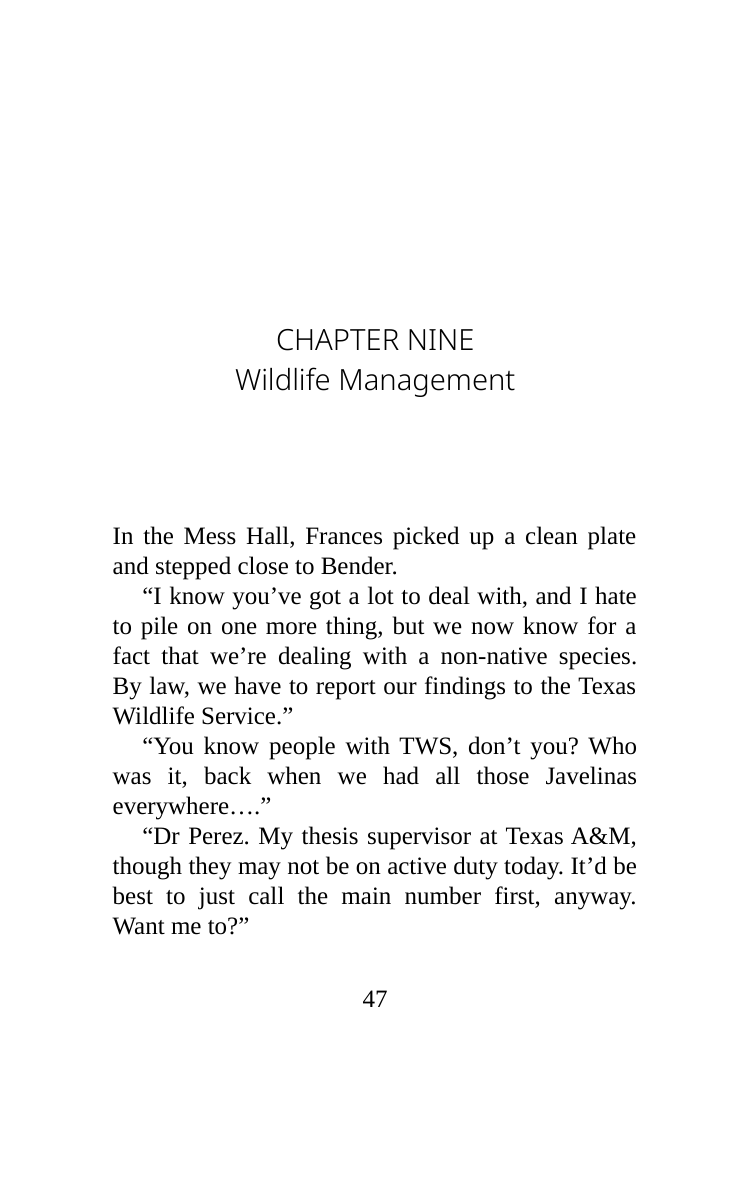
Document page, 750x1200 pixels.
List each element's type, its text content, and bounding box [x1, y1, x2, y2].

text “I know you’ve got a lot to deal with, and I hate to pile on one more thing, but we now know for a fact that we’re dealing with a non-native species. By law, we have to report our findings to the Texas Wildlife Service.” [112, 580, 637, 730]
subtitle CHAPTER NINE Wildlife Management [112, 319, 637, 399]
text “You know people with TWS, don’t you? Who was it, back when we had all those Javelinas everywhere….” [112, 730, 637, 820]
text In the Mess Hall, Frances picked up a clean plate and stepped close to Bender. [112, 520, 637, 580]
text “Dr Perez. My thesis supervisor at Texas A&M, though they may not be on active duty today. It’d be best to just call the main number first, anyway. Want me to?” [112, 820, 637, 940]
